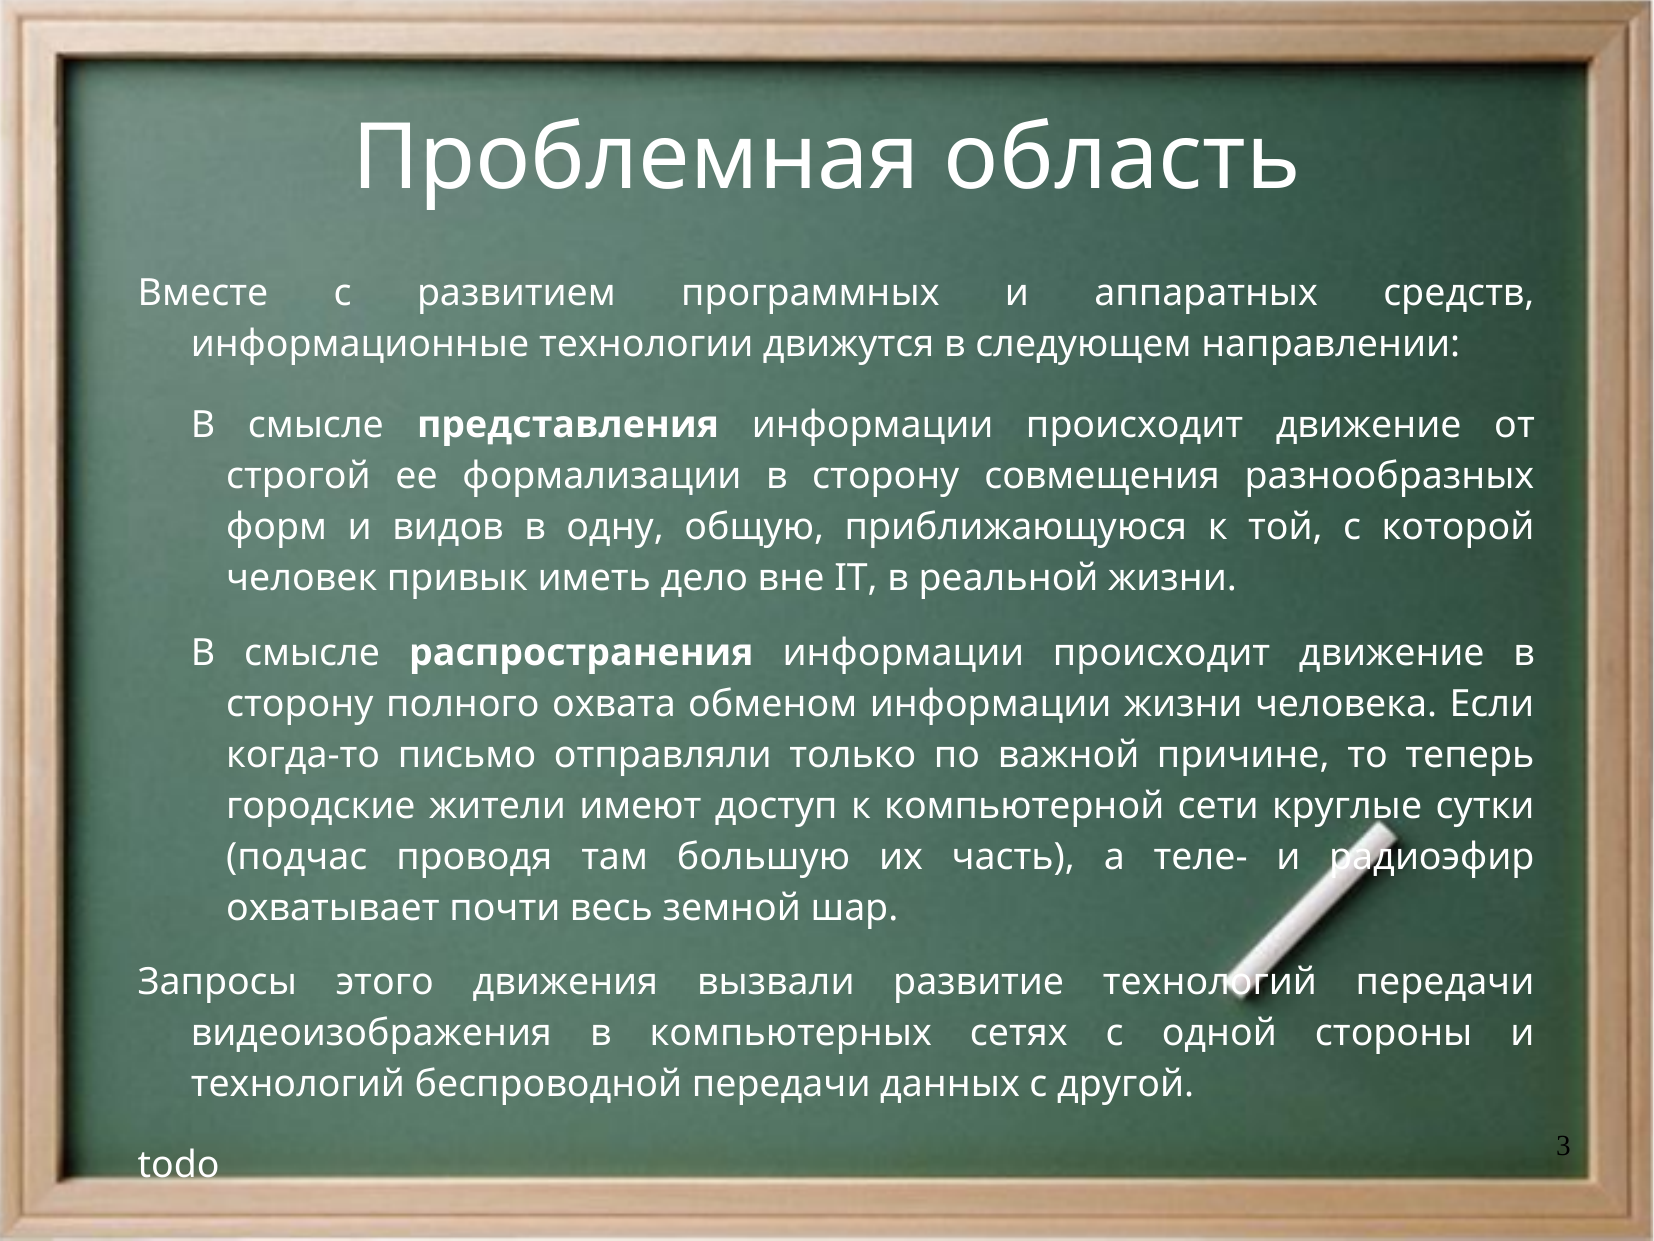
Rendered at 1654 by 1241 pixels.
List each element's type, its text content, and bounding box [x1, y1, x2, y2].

list Вместе с развитием программных и аппаратных средств, информационные технологии движутся в следующем направлении: В смысле представления информации происходит движение от строгой ее формализации в сторону совмещения разнообразных форм и видов в одну, общую, приближающуюся к той, с которой человек привык иметь дело вне IT, в реальной жизни. В смысле распространения информации происходит движение в сторону полного охвата обменом информации жизни человека. Если когда-то письмо отправляли только по важной причине, то теперь городские жители имеют доступ к компьютерной сети круглые сутки (подчас проводя там большую их часть), а теле- и радиоэфир охватывает почти весь земной шар. Запросы этого движения вызвали развитие технологий передачи видеоизображения в компьютерных сетях с одной стороны и технологий беспроводной передачи данных с другой. todo [119, 265, 1536, 1113]
picture [0, 0, 1654, 1241]
title Проблемная область [82, 49, 1571, 257]
